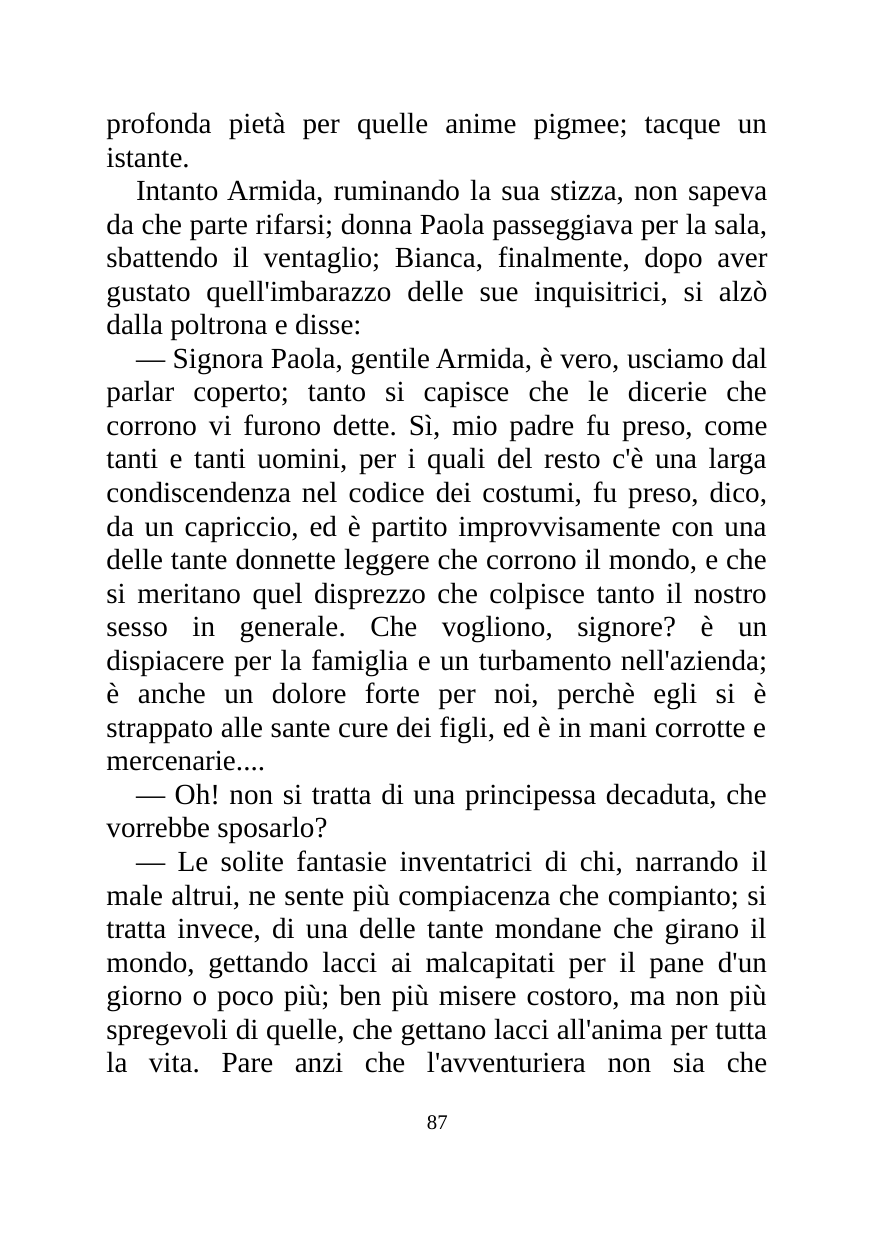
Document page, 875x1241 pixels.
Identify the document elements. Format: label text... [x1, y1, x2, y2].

text profonda pietà per quelle anime pigmee; tacque un istante. [106, 106, 768, 173]
text Intanto Armida, ruminando la sua stizza, non sapeva da che parte rifarsi; donna Paola passeggiava per la sala, sbattendo il ventaglio; Bianca, finalmente, dopo aver gustato quell'imbarazzo delle sue inquisitrici, si alzò dalla poltrona e disse: [106, 173, 768, 341]
text — Le solite fantasie inventatrici di chi, narrando il male altrui, ne sente più compiacenza che compianto; si tratta invece, di una delle tante mondane che girano il mondo, gettando lacci ai malcapitati per il pane d'un giorno o poco più; ben più misere costoro, ma non più spregevoli di quelle, che gettano lacci all'anima per tutta la vita. Pare anzi che l'avventuriera non sia che [106, 844, 768, 1079]
text — Signora Paola, gentile Armida, è vero, usciamo dal parlar coperto; tanto si capisce che le dicerie che corrono vi furono dette. Sì, mio padre fu preso, come tanti e tanti uomini, per i quali del resto c'è una larga condiscendenza nel codice dei costumi, fu preso, dico, da un capriccio, ed è partito improvvisamente con una delle tante donnette leggere che corrono il mondo, e che si meritano quel disprezzo che colpisce tanto il nostro sesso in generale. Che vogliono, signore? è un dispiacere per la famiglia e un turbamento nell'azienda; è anche un dolore forte per noi, perchè egli si è strappato alle sante cure dei figli, ed è in mani corrotte e mercenarie.... [106, 341, 768, 777]
text — Oh! non si tratta di una principessa decaduta, che vorrebbe sposarlo? [106, 777, 768, 844]
